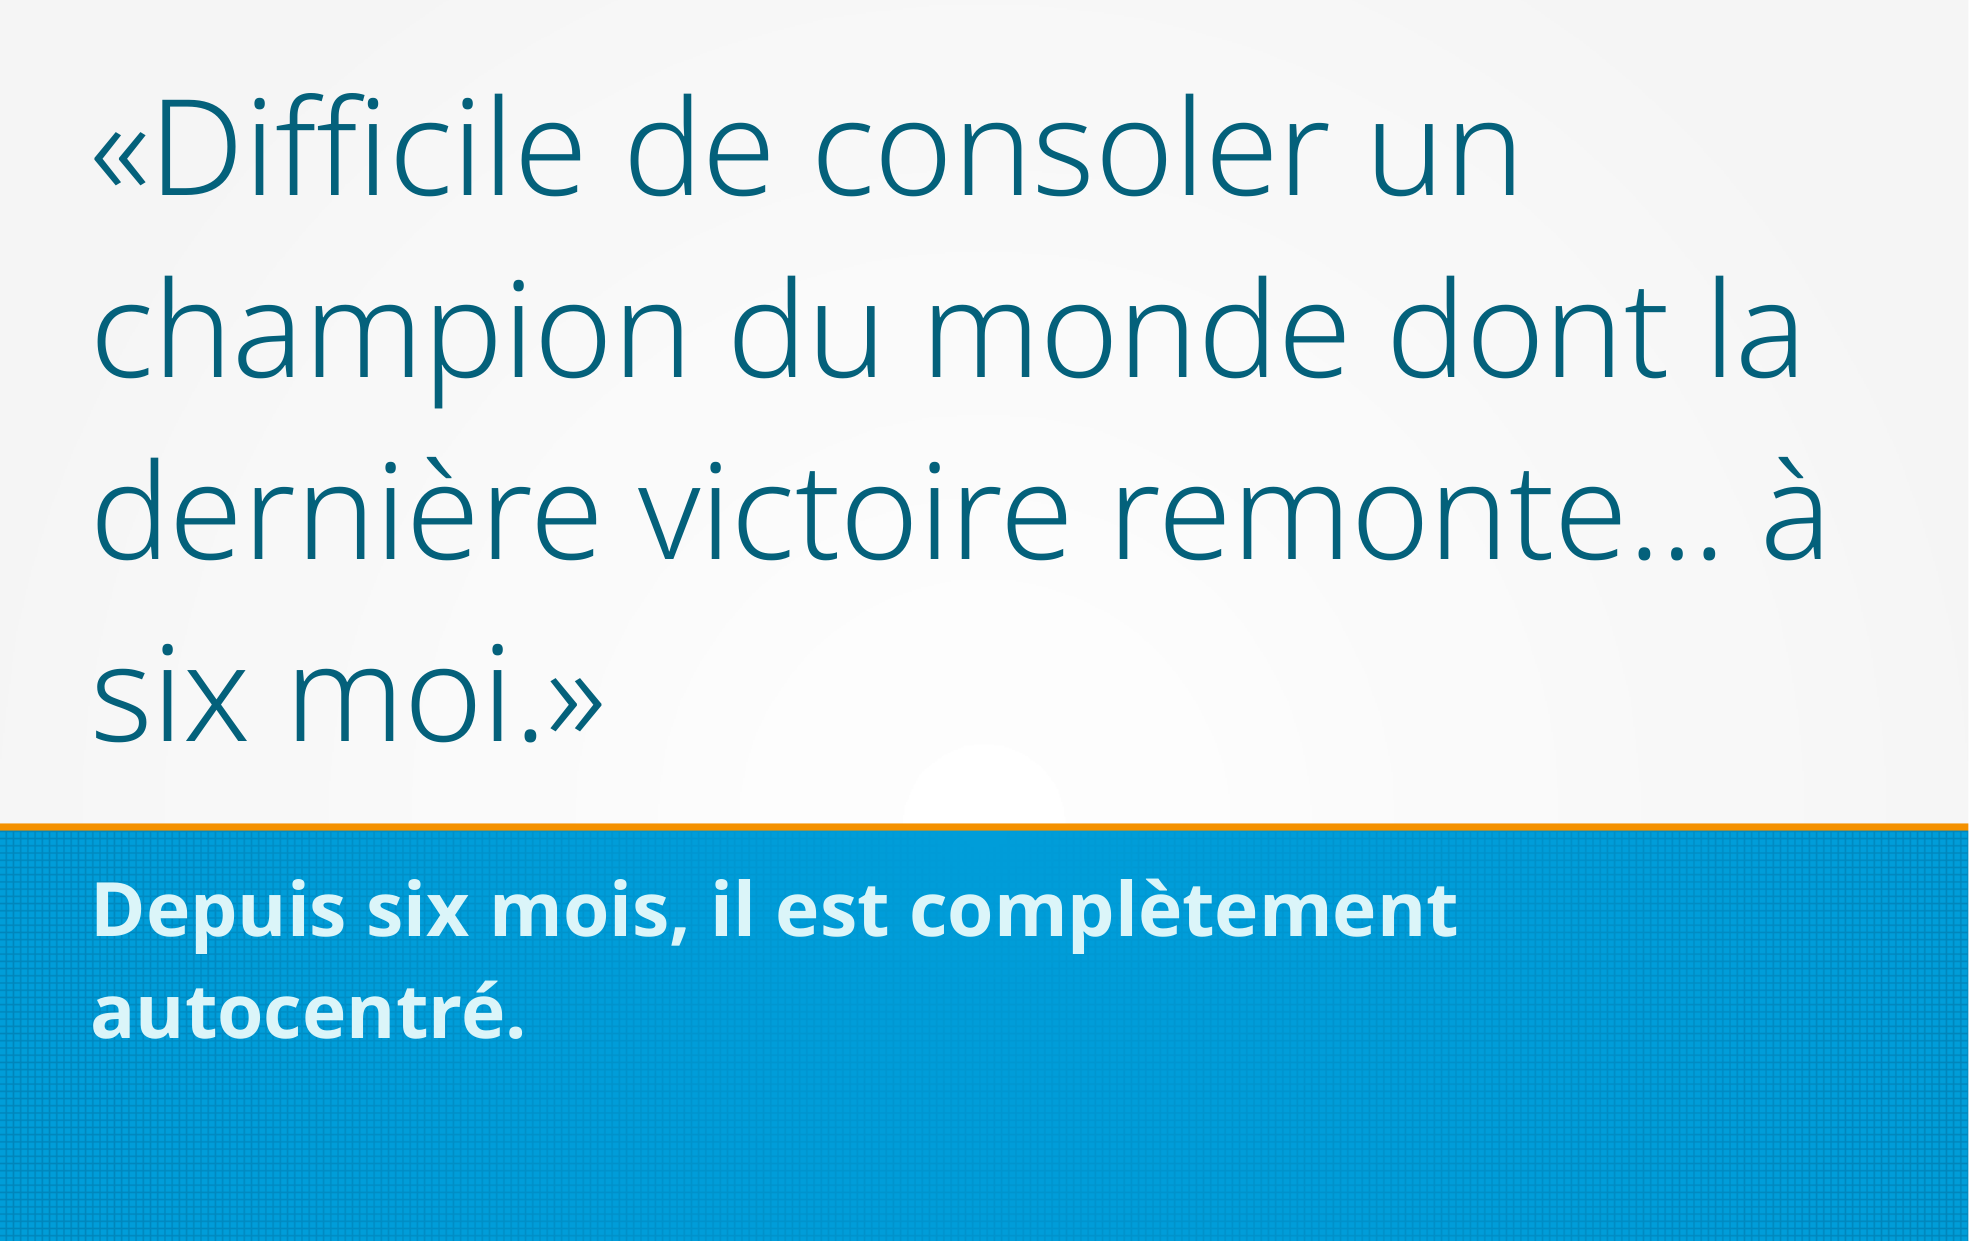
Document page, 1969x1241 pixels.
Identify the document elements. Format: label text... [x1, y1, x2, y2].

title «Difficile de consoler un champion du monde dont la dernière victoire remonte… à six moi.» [90, 49, 1862, 781]
picture [0, 0, 1969, 830]
subtitle Depuis six mois, il est complètement autocentré. [90, 855, 1861, 1111]
